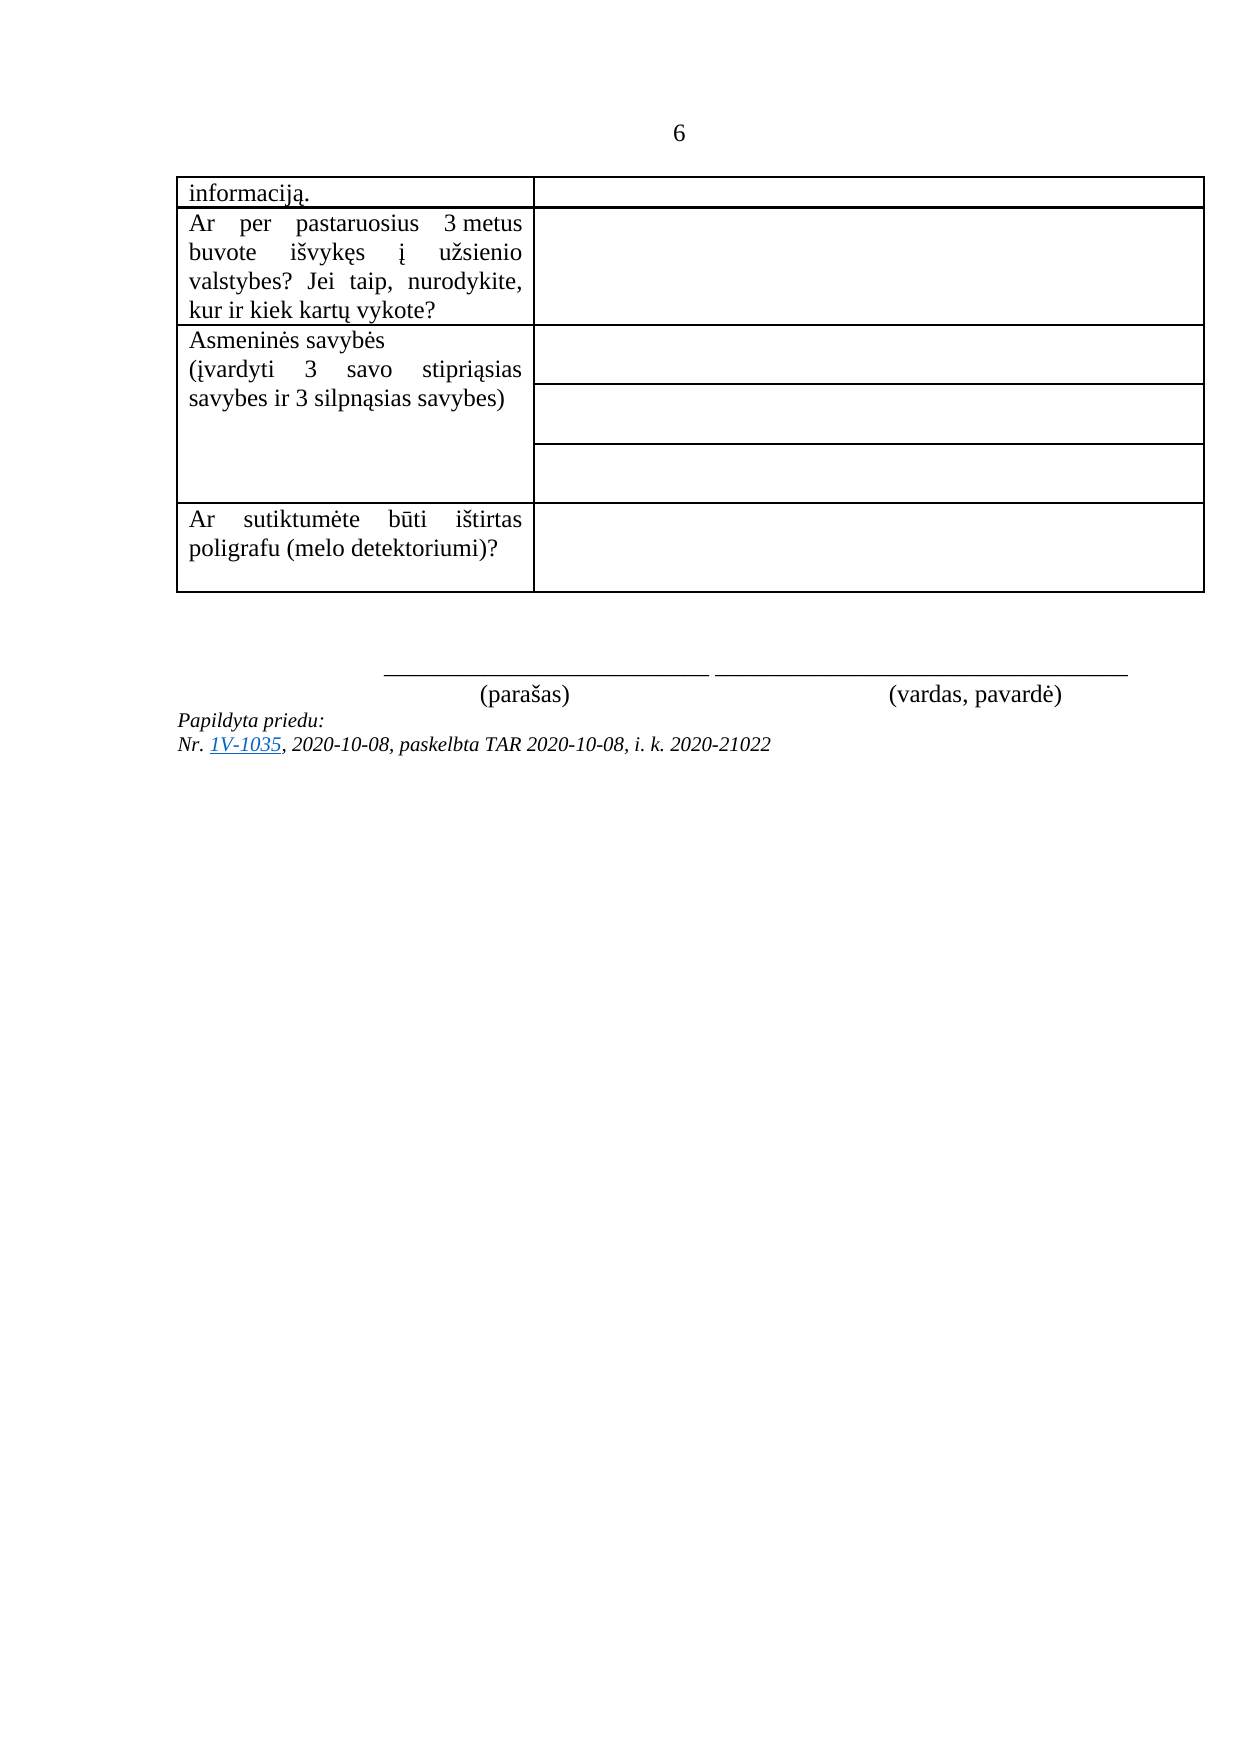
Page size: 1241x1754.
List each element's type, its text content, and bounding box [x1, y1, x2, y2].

table_cell Ar sutiktumėte būti ištirtas poligrafu (melo detektoriumi)? [178, 504, 533, 591]
table_cell [535, 326, 1203, 383]
table_cell Ar per pastaruosius 3 metus buvote išvykęs į užsienio valstybes? Jei taip, nurodykite, kur ir kiek kartų vykote? [178, 209, 533, 323]
table_cell [535, 504, 1203, 591]
text Nr. 1V-1035, 2020-10-08, paskelbta TAR 2020-10-08, i. k. 2020-21022 [177, 732, 1181, 756]
table_cell Asmeninės savybės (įvardyti 3 savo stipriąsias savybes ir 3 silpnąsias savybes) [178, 326, 533, 502]
text __________________________ _________________________________ [162, 650, 1181, 679]
text (parašas) (vardas, pavardė) [162, 679, 1181, 708]
table_cell [535, 385, 1203, 443]
table_cell [535, 209, 1203, 323]
text Papildyta priedu: [177, 708, 1181, 732]
table_cell [535, 178, 1203, 206]
table_cell [535, 445, 1203, 502]
table_cell informaciją. [178, 178, 533, 206]
